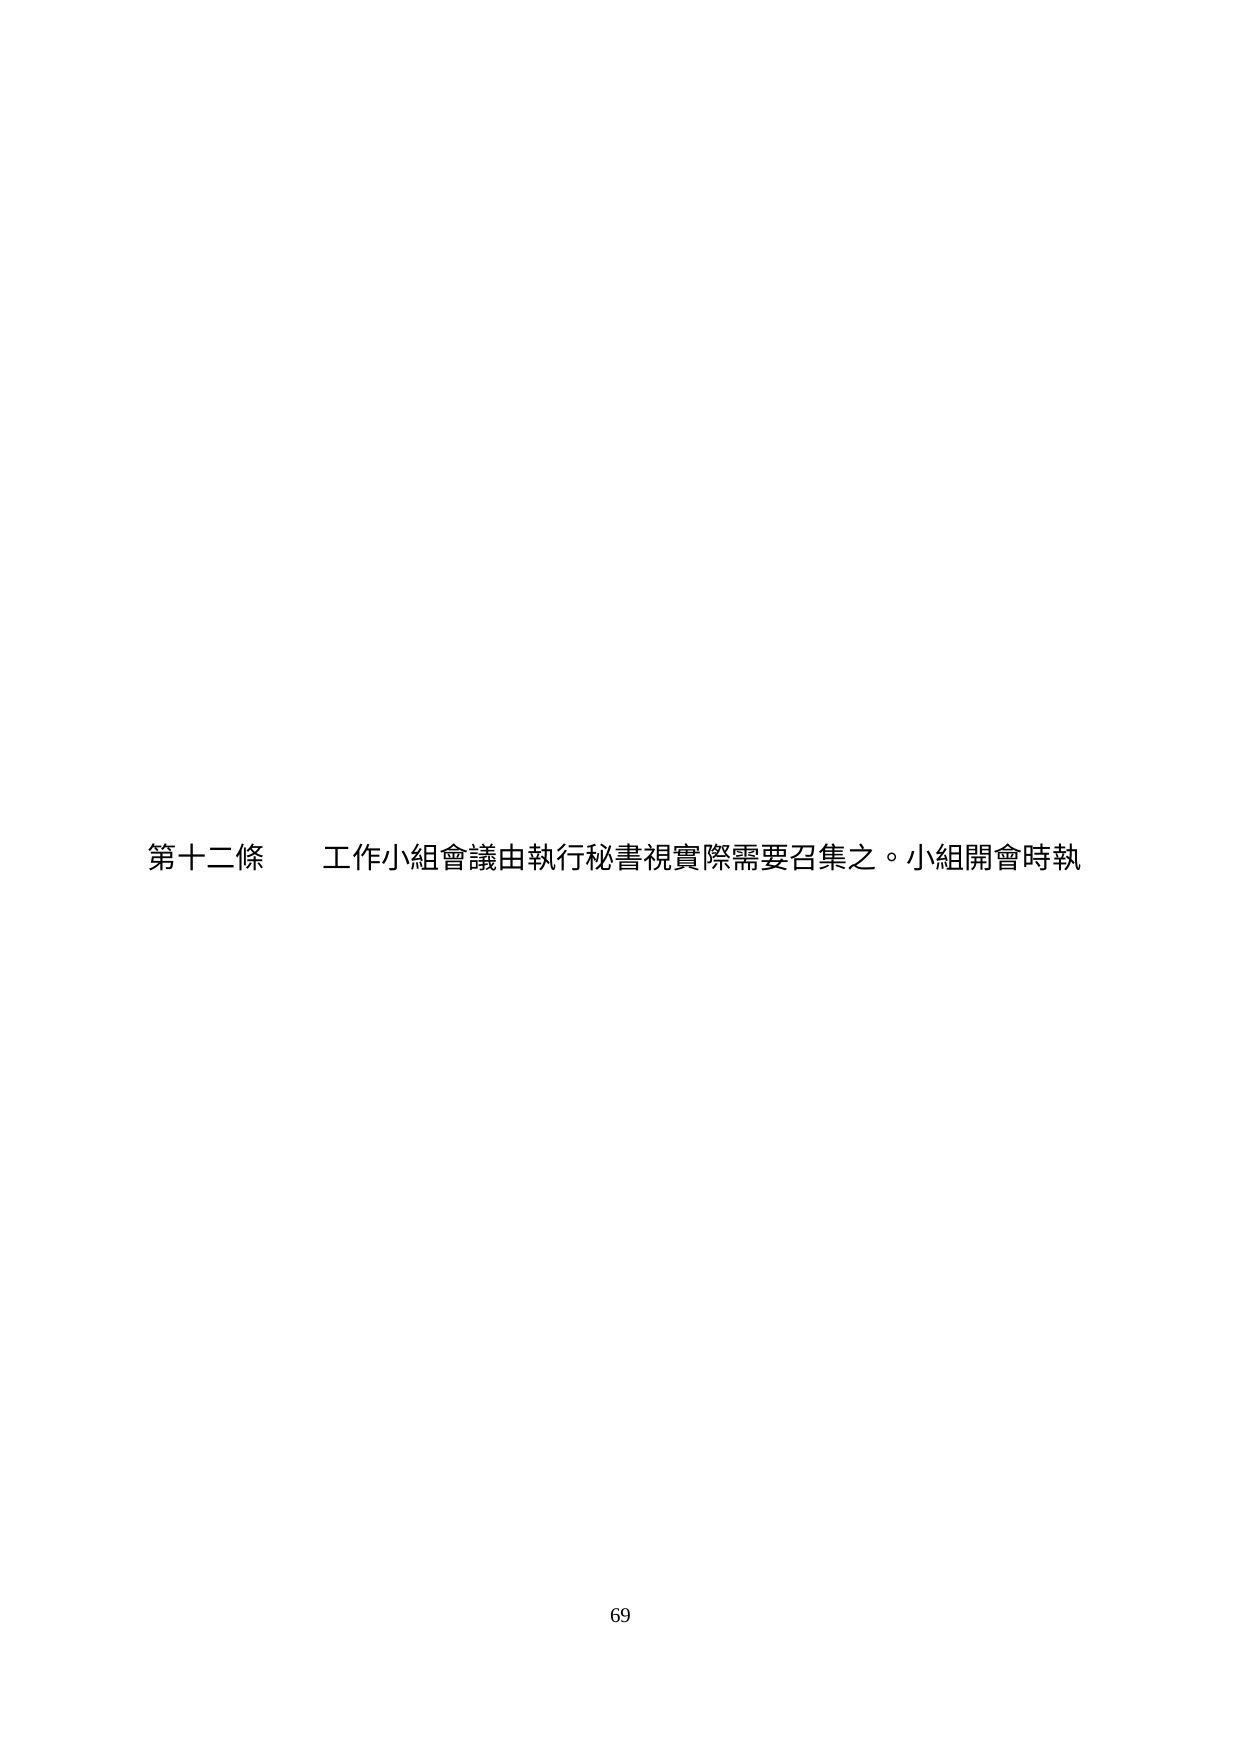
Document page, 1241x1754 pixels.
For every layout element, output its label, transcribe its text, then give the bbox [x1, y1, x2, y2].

text 第十二條 工作小組會議由執行秘書視實際需要召集之。小組開會時執 [148, 814, 1092, 877]
